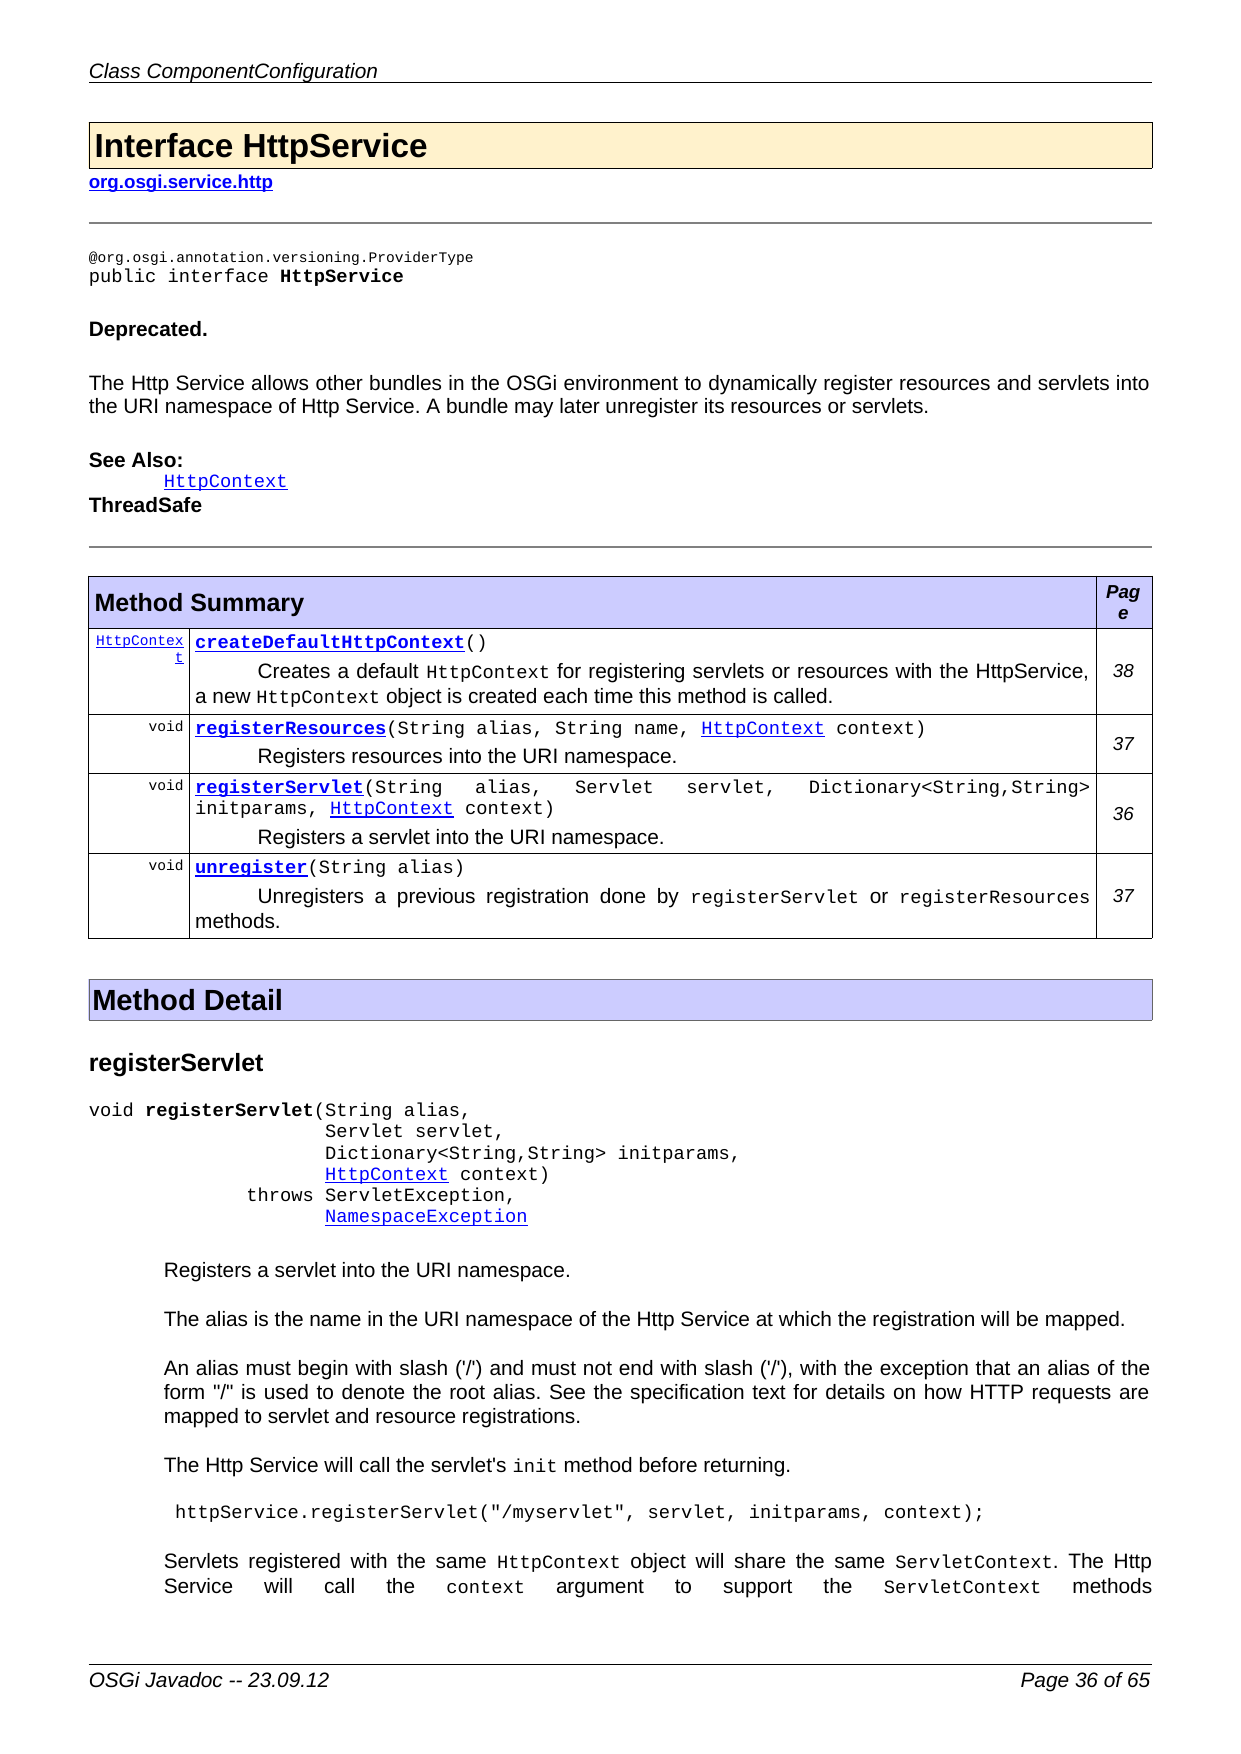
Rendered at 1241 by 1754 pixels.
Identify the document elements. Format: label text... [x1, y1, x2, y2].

table_cell createDefaultHttpContext() Creates a default HttpContext for registering servlets or resources with the HttpService, a new HttpContext object is created each time this method is called. [190, 629, 1096, 714]
text ThreadSafe [88, 493, 1152, 517]
subtitle Interface HttpService [90, 123, 1152, 168]
text Servlets registered with the same HttpContext object will share the same ServletContext. The Http Service will call the context argument to support the ServletContext methods [163, 1549, 1152, 1599]
table_cell [1097, 629, 1152, 714]
text org.osgi.service.http [88, 171, 1152, 193]
text void registerServlet(String alias, Servlet servlet, Dictionary<String,String> initparams, HttpContext context) throws ServletException, NamespaceException [88, 1101, 1152, 1228]
table_cell [1097, 854, 1152, 937]
text The Http Service allows other bundles in the OSGi environment to dynamically register resources and servlets into the URI namespace of Http Service. A bundle may later unregister its resources or servlets. [88, 370, 1152, 418]
table_cell void [89, 715, 189, 773]
text The Http Service will call the servlet's init method before returning. [163, 1452, 1152, 1478]
text HttpContext [163, 471, 1152, 493]
table_header Page [1097, 577, 1152, 628]
table_cell unregister(String alias) Unregisters a previous registration done by registerServlet or registerResources methods. [190, 854, 1096, 937]
text Deprecated. [88, 317, 1152, 341]
table_header Method Summary [89, 577, 1096, 628]
table_cell registerResources(String alias, String name, HttpContext context) Registers resources into the URI namespace. [190, 715, 1096, 773]
table_cell void [89, 854, 189, 937]
text @org.osgi.annotation.versioning.ProviderType public interface HttpService [88, 250, 1152, 288]
table_cell void [89, 774, 189, 853]
table_cell HttpContext [89, 629, 189, 714]
text Registers a servlet into the URI namespace. [163, 1258, 1152, 1282]
table_cell [1097, 774, 1152, 853]
table_cell [1097, 715, 1152, 773]
subtitle Method Detail [90, 980, 1152, 1020]
text See Also: [88, 447, 1152, 471]
subtitle registerServlet [88, 1048, 1152, 1077]
table_cell registerServlet(String alias, Servlet servlet, Dictionary<String,String> initparams, HttpContext context) Registers a servlet into the URI namespace. [190, 774, 1096, 853]
text The alias is the name in the URI namespace of the Http Service at which the registration will be mapped. [163, 1307, 1152, 1331]
text An alias must begin with slash ('/') and must not end with slash ('/'), with the exception that an alias of the form "/" is used to denote the root alias. See the specification text for details on how HTTP requests are mapped to servlet and resource registrations. [163, 1356, 1152, 1427]
text httpService.registerServlet("/myservlet", servlet, initparams, context); [163, 1503, 1152, 1524]
